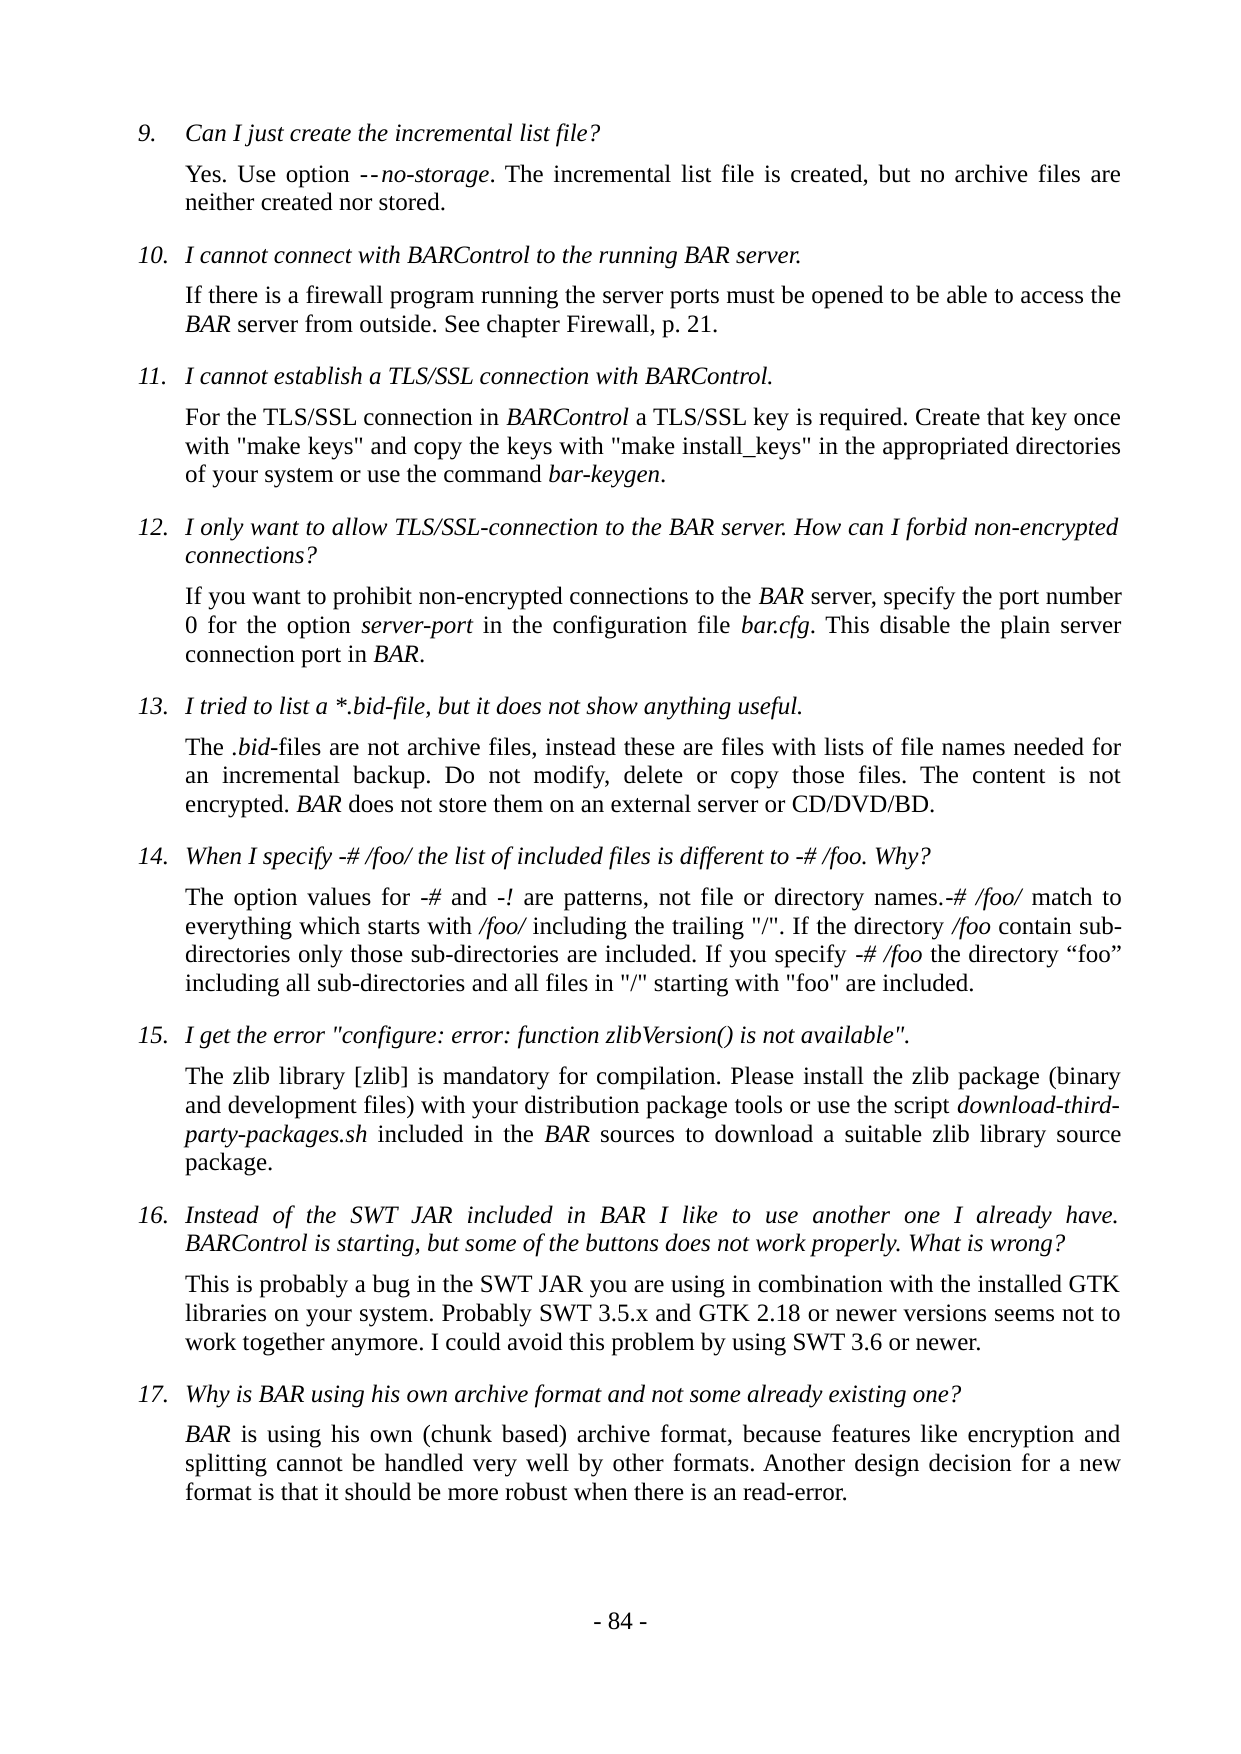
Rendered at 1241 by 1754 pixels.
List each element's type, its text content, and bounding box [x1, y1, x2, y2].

text Yes. Use option ‑‑no-storage. The incremental list file is created, but no archive files are neither created nor stored. [185, 159, 1122, 216]
text The .bid-files are not archive files, instead these are files with lists of file names needed for an incremental backup. Do not modify, delete or copy those files. The content is not encrypted. BAR does not store them on an external server or CD/DVD/BD. [185, 732, 1122, 818]
list I only want to allow TLS/SSL-connection to the BAR server. How can I forbid non-encrypted connections? [138, 512, 1122, 569]
list I cannot connect with BARControl to the running BAR server. [138, 240, 1122, 268]
text The option values for -# and -! are patterns, not file or directory names.-# /foo/ match to everything which starts with /foo/ including the trailing "/". If the directory /foo contain sub-directories only those sub-directories are included. If you specify -# /foo the directory “foo” including all sub-directories and all files in "/" starting with "foo" are included. [185, 882, 1122, 997]
text The zlib library [zlib] is mandatory for compilation. Please install the zlib package (binary and development files) with your distribution package tools or use the script download-third-party-packages.sh included in the BAR sources to download a suitable zlib library source package. [185, 1061, 1122, 1176]
list I tried to list a *.bid-file, but it does not show anything useful. [138, 691, 1122, 720]
list Can I just create the incremental list file? [138, 118, 1122, 147]
text For the TLS/SSL connection in BARControl a TLS/SSL key is required. Create that key once with "make keys" and copy the keys with "make install_keys" in the appropriated directories of your system or use the command bar-keygen. [185, 402, 1122, 488]
list I cannot establish a TLS/SSL connection with BARControl. [138, 361, 1122, 390]
text If there is a firewall program running the server ports must be opened to be able to access the BAR server from outside. See chapter Firewall, p. 21. [185, 280, 1122, 338]
list Why is BAR using his own archive format and not some already existing one? [138, 1379, 1122, 1408]
text If you want to prohibit non-encrypted connections to the BAR server, specify the port number 0 for the option server-port in the configuration file bar.cfg. This disable the plain server connection port in BAR. [185, 581, 1122, 667]
text This is probably a bug in the SWT JAR you are using in combination with the installed GTK libraries on your system. Probably SWT 3.5.x and GTK 2.18 or newer versions seems not to work together anymore. I could avoid this problem by using SWT 3.6 or newer. [185, 1269, 1122, 1355]
list I get the error "configure: error: function zlibVersion() is not available". [138, 1021, 1122, 1049]
list When I specify -# /foo/ the list of included files is different to -# /foo. Why? [138, 841, 1122, 870]
list Instead of the SWT JAR included in BAR I like to use another one I already have. BARControl is starting, but some of the buttons does not work properly. What is wrong? [138, 1200, 1122, 1257]
text BAR is using his own (chunk based) archive format, because features like encryption and splitting cannot be handled very well by other formats. Another design decision for a new format is that it should be more robust when there is an read-error. [185, 1419, 1122, 1506]
